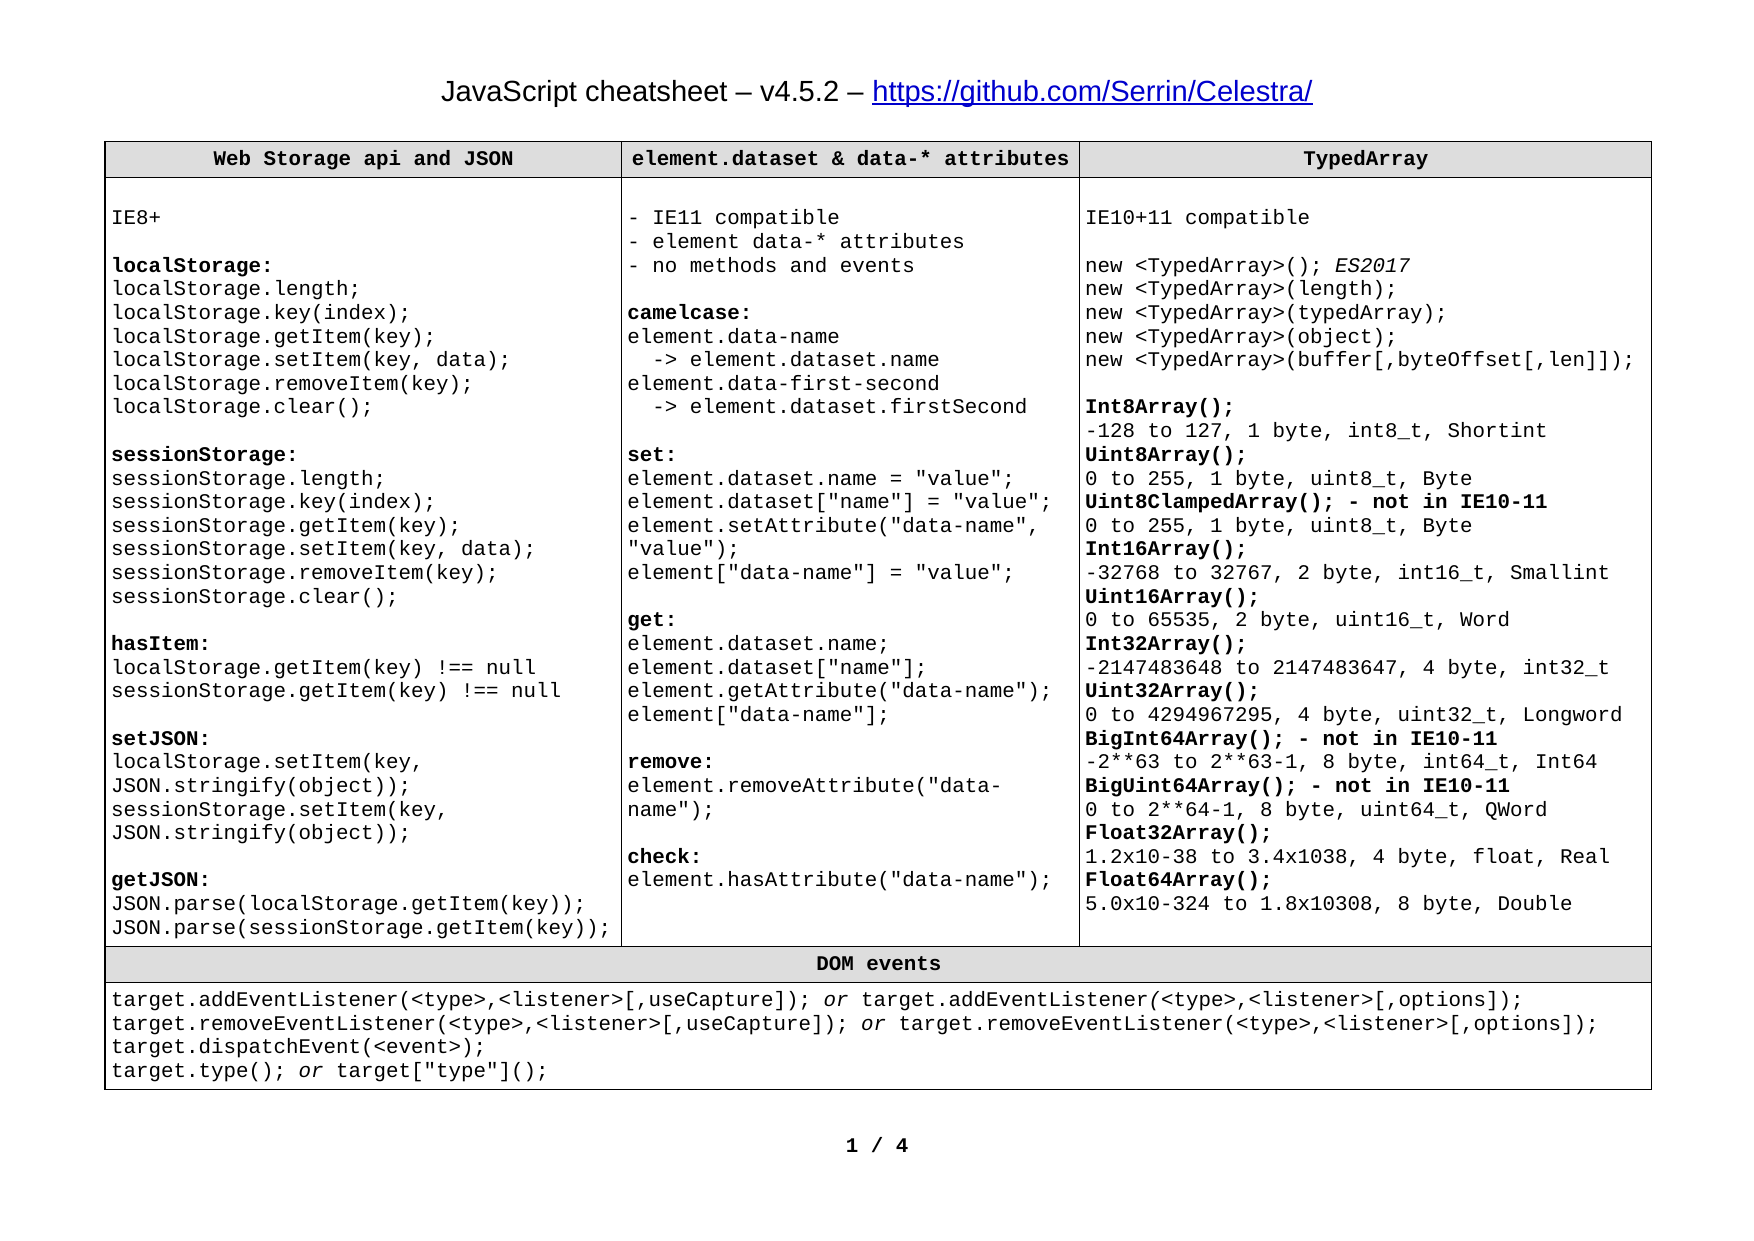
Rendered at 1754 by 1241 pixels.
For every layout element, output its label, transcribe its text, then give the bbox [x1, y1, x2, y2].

table_cell DOM events [106, 947, 1651, 982]
table_cell - IE11 compatible - element data-* attributes - no methods and events camelcase: element.data-name -> element.dataset.name element.data-first-second -> element.dataset.firstSecond set: element.dataset.name = "value"; element.dataset["name"] = "value"; element.setAttribute("data-name", "value"); element["data-name"] = "value"; get: element.dataset.name; element.dataset["name"]; element.getAttribute("data-name"); element["data-name"]; remove: element.removeAttribute("data-name"); check: element.hasAttribute("data-name"); [622, 178, 1079, 946]
table_header TypedArray [1080, 142, 1651, 177]
table_cell IE10+11 compatible new <TypedArray>(); ES2017 new <TypedArray>(length); new <TypedArray>(typedArray); new <TypedArray>(object); new <TypedArray>(buffer[,byteOffset[,len]]); Int8Array(); -128 to 127, 1 byte, int8_t, Shortint Uint8Array(); 0 to 255, 1 byte, uint8_t, Byte Uint8ClampedArray(); - not in IE10-11 0 to 255, 1 byte, uint8_t, Byte Int16Array(); -32768 to 32767, 2 byte, int16_t, Smallint Uint16Array(); 0 to 65535, 2 byte, uint16_t, Word Int32Array(); -2147483648 to 2147483647, 4 byte, int32_t Uint32Array(); 0 to 4294967295, 4 byte, uint32_t, Longword BigInt64Array(); - not in IE10-11 -2**63 to 2**63-1, 8 byte, int64_t, Int64 BigUint64Array(); - not in IE10-11 0 to 2**64-1, 8 byte, uint64_t, QWord Float32Array(); 1.2x10-38 to 3.4x1038, 4 byte, float, Real Float64Array(); 5.0x10-324 to 1.8x10308, 8 byte, Double [1080, 178, 1651, 946]
table_cell target.addEventListener(<type>,<listener>[,useCapture]); or target.addEventListener(<type>,<listener>[,options]); target.removeEventListener(<type>,<listener>[,useCapture]); or target.removeEventListener(<type>,<listener>[,options]); target.dispatchEvent(<event>); target.type(); or target["type"](); [106, 983, 1651, 1089]
table_header element.dataset & data-* attributes [622, 142, 1079, 177]
text JavaScript cheatsheet – v4.5.2 – https://github.com/Serrin/Celestra/ [105, 74, 1648, 107]
table_header Web Storage api and JSON [106, 142, 621, 177]
table_cell IE8+ localStorage: localStorage.length; localStorage.key(index); localStorage.getItem(key); localStorage.setItem(key, data); localStorage.removeItem(key); localStorage.clear(); sessionStorage: sessionStorage.length; sessionStorage.key(index); sessionStorage.getItem(key); sessionStorage.setItem(key, data); sessionStorage.removeItem(key); sessionStorage.clear(); hasItem: localStorage.getItem(key) !== null sessionStorage.getItem(key) !== null setJSON: localStorage.setItem(key, JSON.stringify(object)); sessionStorage.setItem(key, JSON.stringify(object)); getJSON: JSON.parse(localStorage.getItem(key)); JSON.parse(sessionStorage.getItem(key)); [106, 178, 621, 946]
